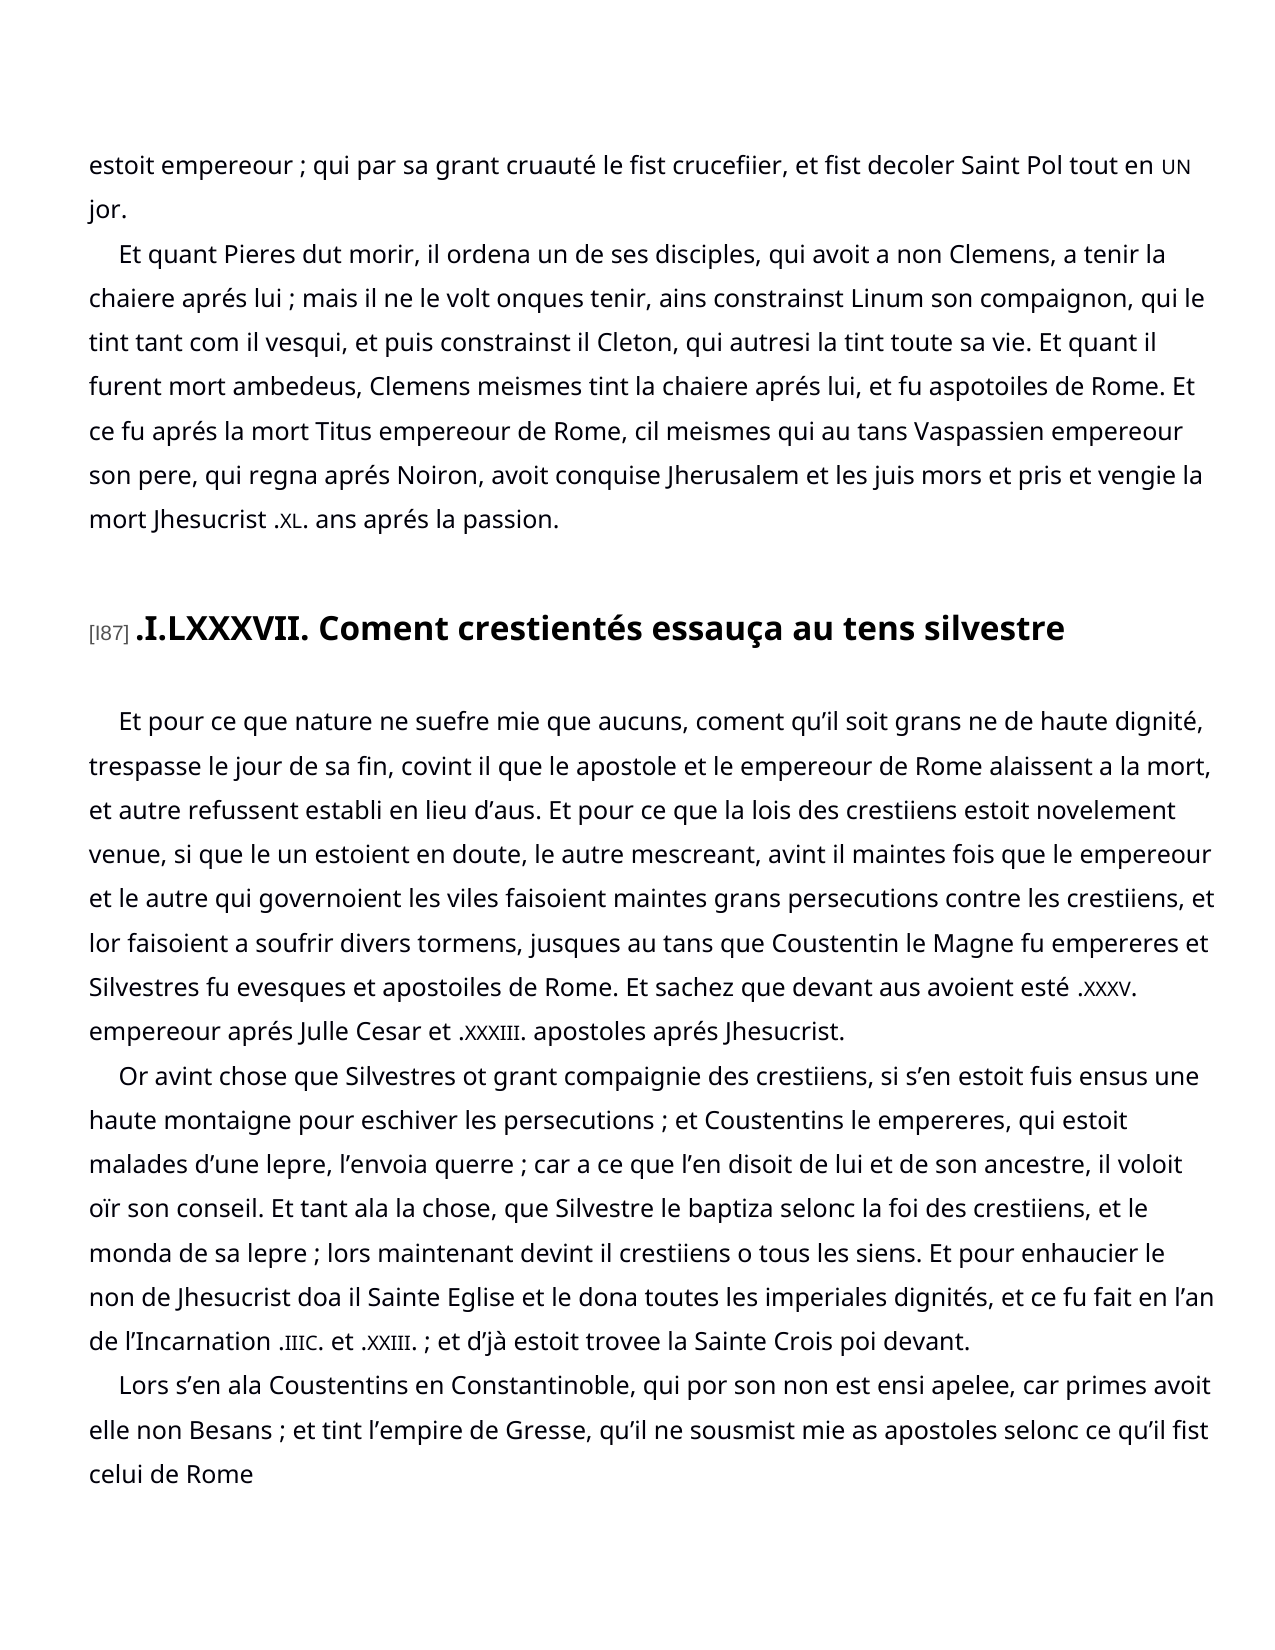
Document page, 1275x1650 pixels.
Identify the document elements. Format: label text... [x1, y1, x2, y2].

text estoit empereour ; qui par sa grant cruauté le fist crucefiier, et fist decoler Saint Pol tout en un jor. [89, 148, 1216, 226]
text Et quant Pieres dut morir, il ordena un de ses disciples, qui avoit a non Clemens, a tenir la chaiere aprés lui ; mais il ne le volt onques tenir, ains constrainst Linum son compaignon, qui le tint tant com il vesqui, et puis constrainst il Cleton, qui autresi la tint toute sa vie. Et quant il furent mort ambedeus, Clemens meismes tint la chaiere aprés lui, et fu aspotoiles de Rome. Et ce fu aprés la mort Titus empereour de Rome, cil meismes qui au tans Vaspassien empereour son pere, qui regna aprés Noiron, avoit conquise Jherusalem et les juis mors et pris et vengie la mort Jhesucrist .xl. ans aprés la passion. [89, 236, 1216, 536]
text Et pour ce que nature ne suefre mie que aucuns, coment qu’il soit grans ne de haute dignité, trespasse le jour de sa fin, covint il que le apostole et le empereour de Rome alaissent a la mort, et autre refussent establi en lieu d’aus. Et pour ce que la lois des crestiiens estoit novelement venue, si que le un estoient en doute, le autre mescreant, avint il maintes fois que le empereour et le autre qui governoient les viles faisoient maintes grans persecutions contre les crestiiens, et lor faisoient a soufrir divers tormens, jusques au tans que Coustentin le Magne fu empereres et Silvestres fu evesques et apostoiles de Rome. Et sachez que devant aus avoient esté .xxxv. empereour aprés Julle Cesar et .xxxiii. apostoles aprés Jhesucrist. [89, 704, 1216, 1048]
text Lors s’en ala Coustentins en Constantinoble, qui por son non est ensi apelee, car primes avoit elle non Besans ; et tint l’empire de Gresse, qu’il ne sousmist mie as apostoles selonc ce qu’il fist celui de Rome [89, 1368, 1216, 1491]
subtitle [I87] .I.LXXXVII. Coment crestientés essauça au tens silvestre [89, 605, 1216, 651]
text Or avint chose que Silvestres ot grant compaignie des crestiiens, si s’en estoit fuis ensus une haute montaigne pour eschiver les persecutions ; et Coustentins le empereres, qui estoit malades d’une lepre, l’envoia querre ; car a ce que l’en disoit de lui et de son ancestre, il voloit oïr son conseil. Et tant ala la chose, que Silvestre le baptiza selonc la foi des crestiiens, et le monda de sa lepre ; lors maintenant devint il crestiiens o tous les siens. Et pour enhaucier le non de Jhesucrist doa il Sainte Eglise et le dona toutes les imperiales dignités, et ce fu fait en l’an de l’Incarnation .iiic. et .xxiii. ; et d’jà estoit trovee la Sainte Crois poi devant. [89, 1058, 1216, 1358]
